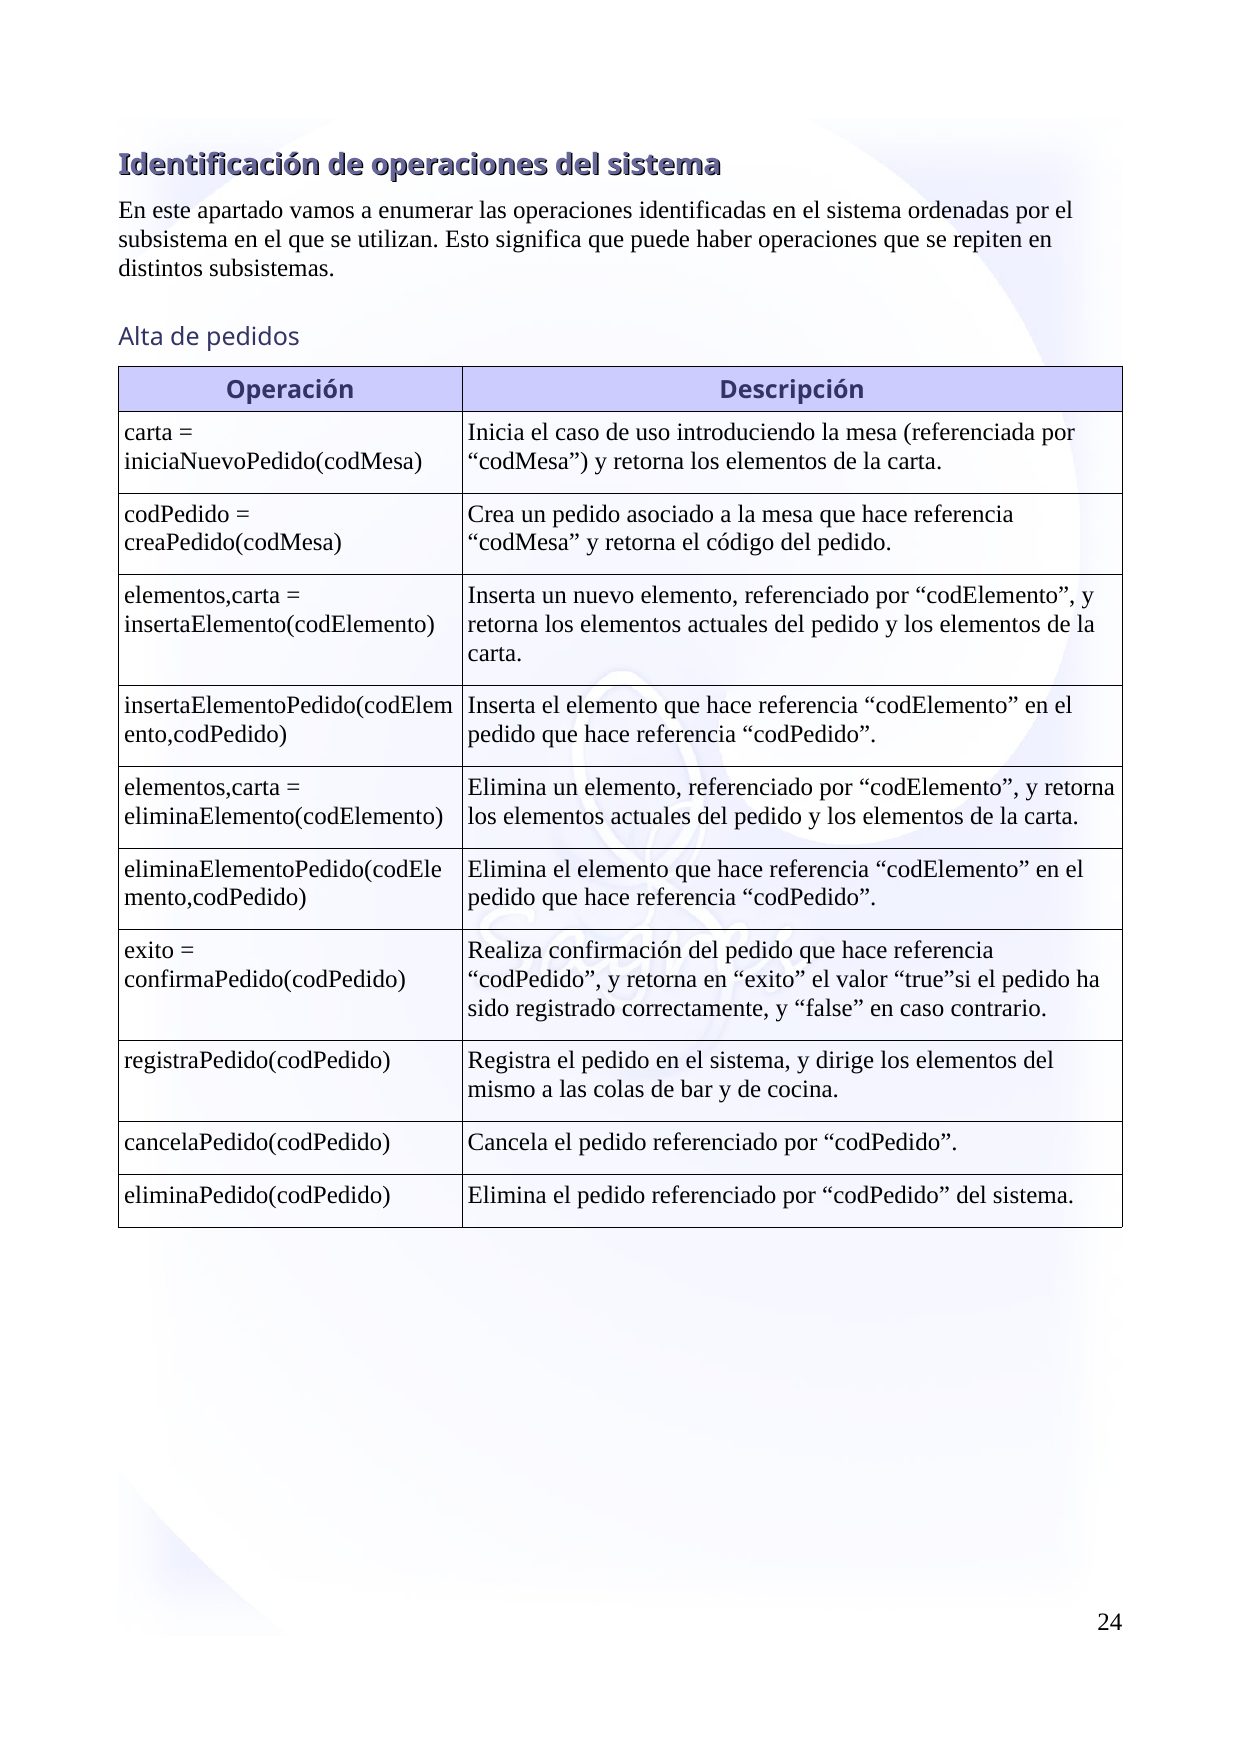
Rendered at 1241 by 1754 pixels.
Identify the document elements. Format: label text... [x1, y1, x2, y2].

table_cell Inicia el caso de uso introduciendo la mesa (referenciada por “codMesa”) y retorna los elementos de la carta. [463, 412, 1122, 493]
table_cell registraPedido(codPedido) [119, 1041, 462, 1121]
table_cell exito = confirmaPedido(codPedido) [119, 930, 462, 1040]
table_cell Crea un pedido asociado a la mesa que hace referencia “codMesa” y retorna el código del pedido. [463, 494, 1122, 574]
picture [118, 353, 1122, 366]
table_cell Inserta un nuevo elemento, referenciado por “codElemento”, y retorna los elementos actuales del pedido y los elementos de la carta. [463, 575, 1122, 685]
table_cell Registra el pedido en el sistema, y dirige los elementos del mismo a las colas de bar y de cocina. [463, 1041, 1122, 1121]
table_cell cancelaPedido(codPedido) [119, 1122, 462, 1174]
picture [118, 1228, 1122, 1636]
picture [118, 118, 1122, 143]
table_cell Cancela el pedido referenciado por “codPedido”. [463, 1122, 1122, 1174]
text En este apartado vamos a enumerar las operaciones identificadas en el sistema ordenadas por el subsistema en el que se utilizan. Esto significa que puede haber operaciones que se repiten en distintos subsistemas. [118, 195, 1122, 282]
table_cell Elimina el elemento que hace referencia “codElemento” en el pedido que hace referencia “codPedido”. [463, 849, 1122, 929]
table_header Operación [119, 367, 462, 411]
subtitle Identificación de operaciones del sistema [118, 143, 1122, 183]
picture [118, 183, 1122, 195]
table_cell Inserta el elemento que hace referencia “codElemento” en el pedido que hace referencia “codPedido”. [463, 686, 1122, 766]
table_cell eliminaPedido(codPedido) [119, 1175, 462, 1227]
subtitle Alta de pedidos [118, 319, 1122, 353]
table_cell Realiza confirmación del pedido que hace referencia “codPedido”, y retorna en “exito” el valor “true”si el pedido ha sido registrado correctamente, y “false” en caso contrario. [463, 930, 1122, 1040]
picture [118, 282, 1122, 319]
table_cell Elimina un elemento, referenciado por “codElemento”, y retorna los elementos actuales del pedido y los elementos de la carta. [463, 767, 1122, 848]
table_cell eliminaElementoPedido(codElemento,codPedido) [119, 849, 462, 929]
table_cell elementos,carta = insertaElemento(codElemento) [119, 575, 462, 685]
table_cell insertaElementoPedido(codElemento,codPedido) [119, 686, 462, 766]
table_cell carta = iniciaNuevoPedido(codMesa) [119, 412, 462, 493]
table_cell Elimina el pedido referenciado por “codPedido” del sistema. [463, 1175, 1122, 1227]
table_header Descripción [463, 367, 1122, 411]
table_cell elementos,carta = eliminaElemento(codElemento) [119, 767, 462, 848]
table_cell codPedido = creaPedido(codMesa) [119, 494, 462, 574]
